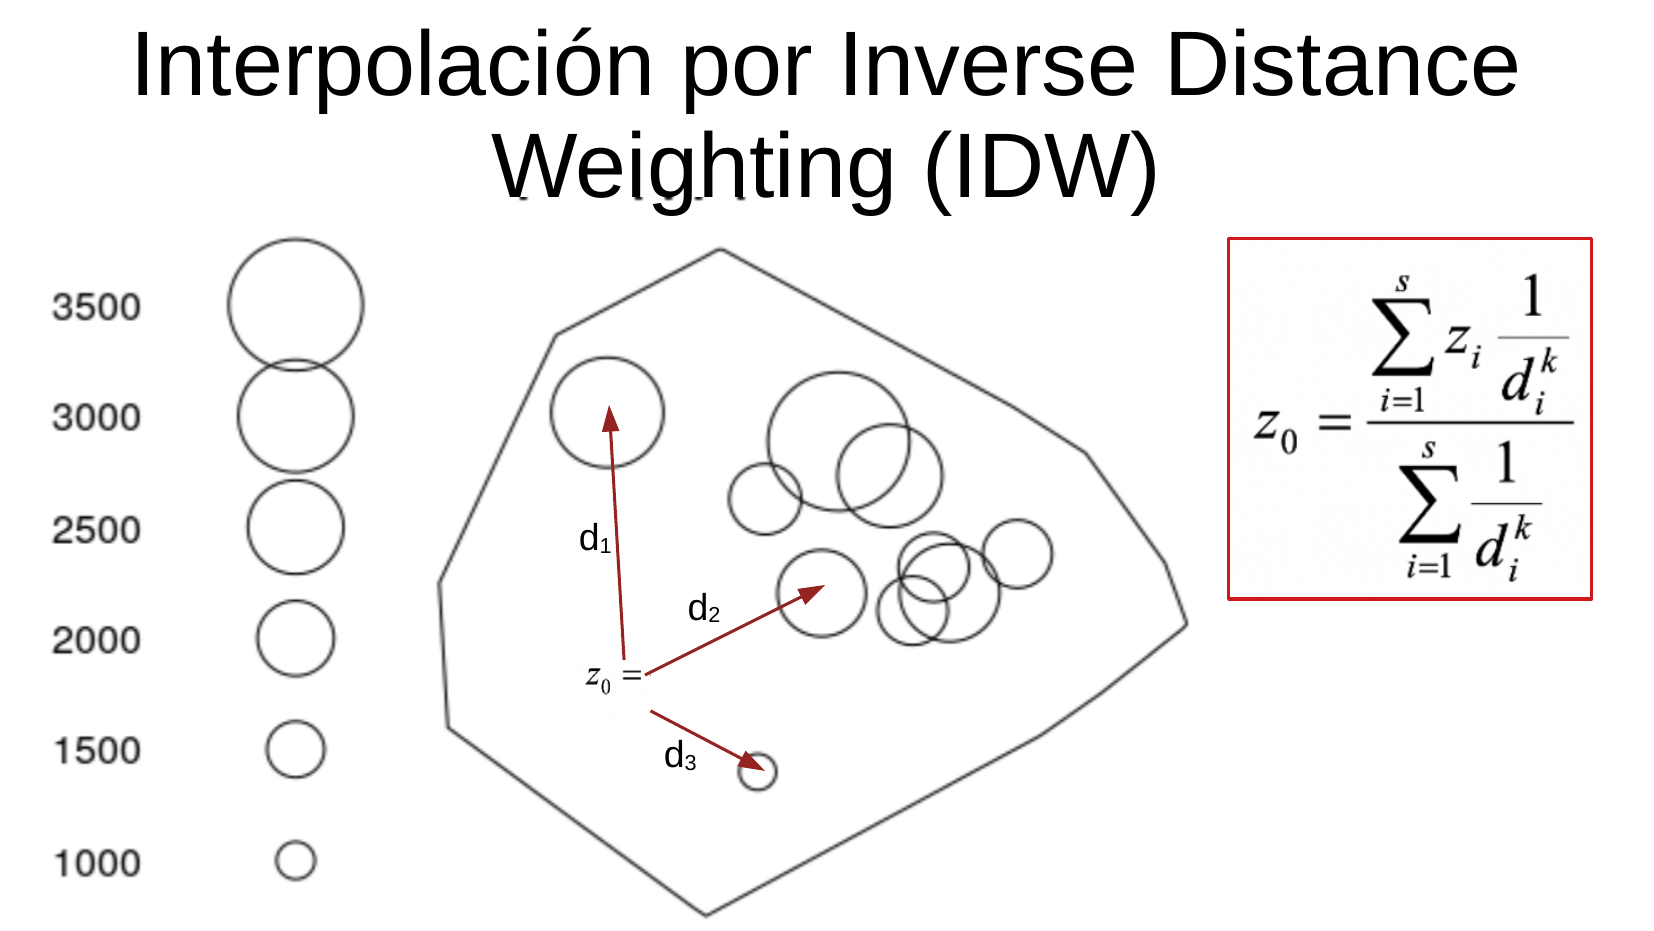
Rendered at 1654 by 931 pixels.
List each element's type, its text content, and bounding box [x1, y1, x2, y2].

picture [12, 197, 1213, 927]
text_box d3 [649, 726, 770, 796]
text_box d1 [564, 509, 685, 579]
title Interpolación por Inverse Distance Weighting (IDW) [82, 12, 1571, 218]
picture [1230, 240, 1591, 598]
text_box d2 [672, 578, 793, 648]
